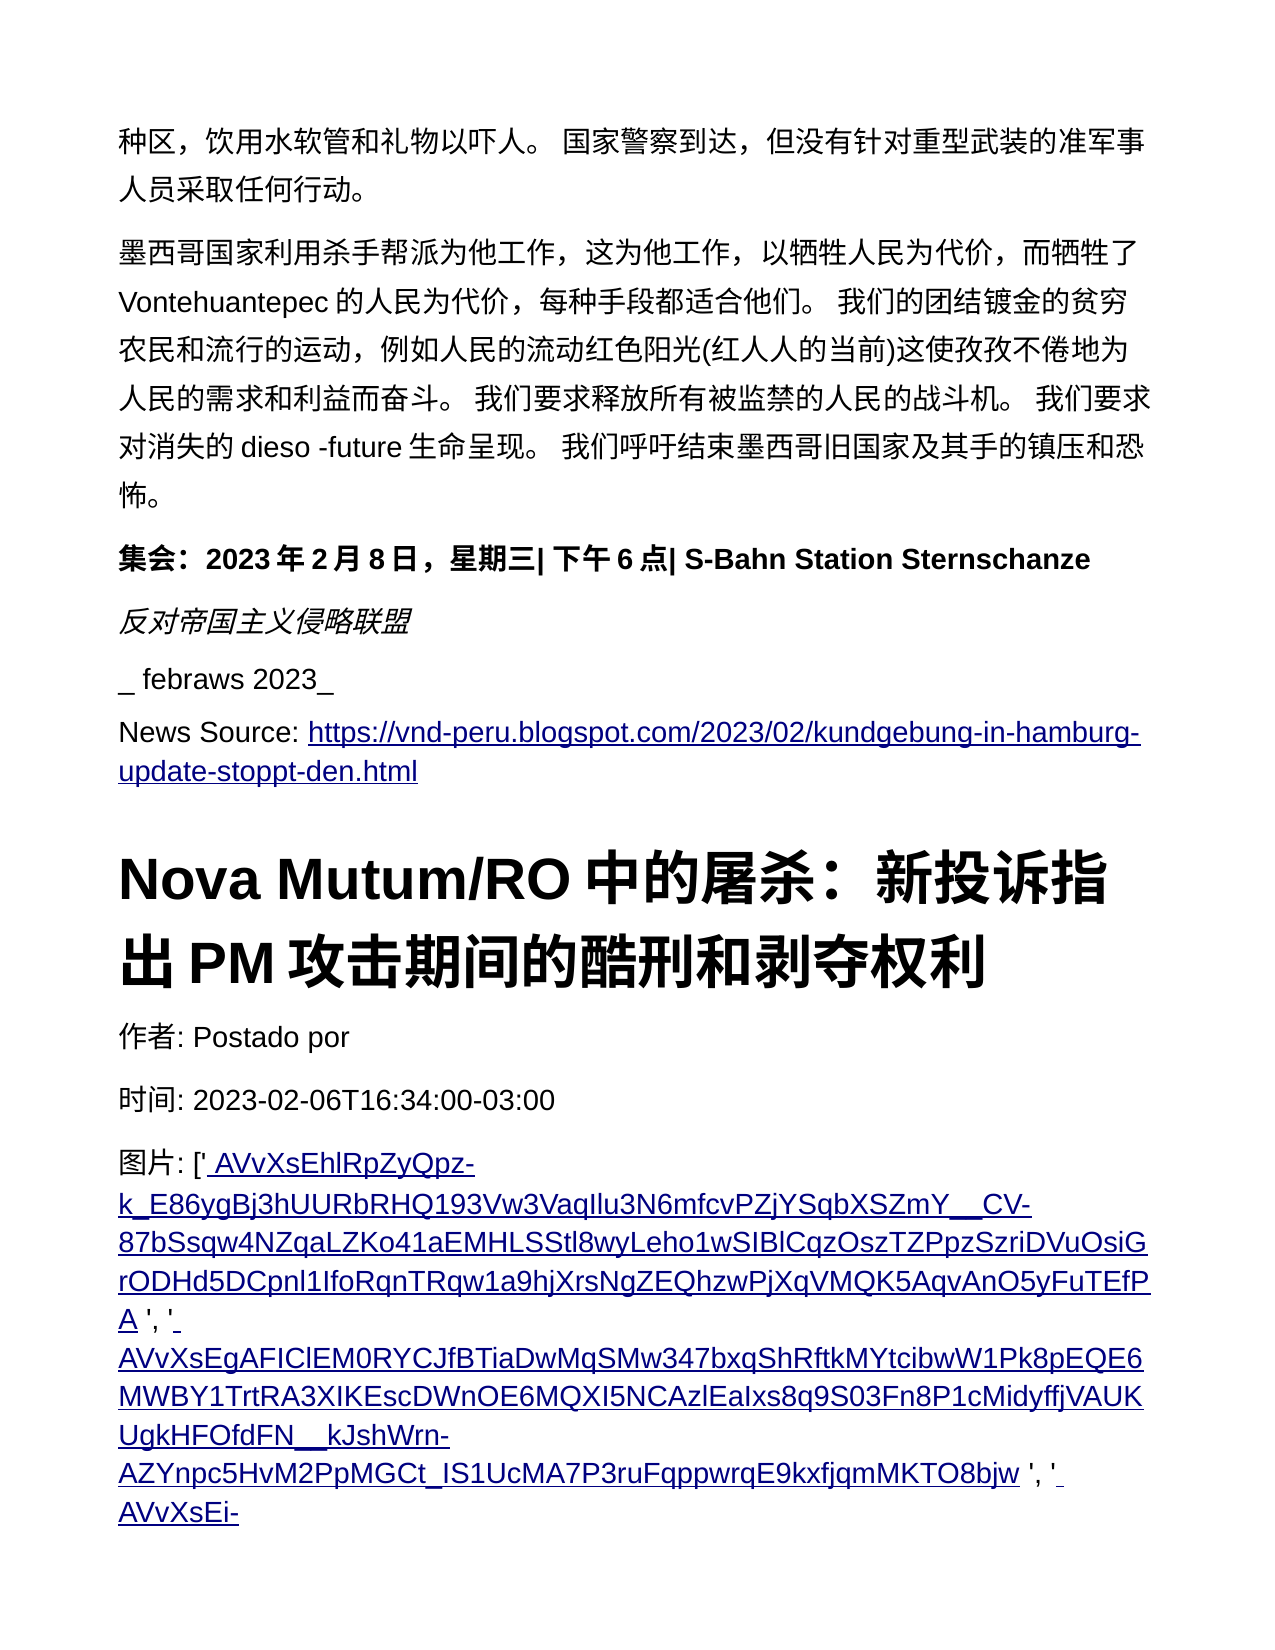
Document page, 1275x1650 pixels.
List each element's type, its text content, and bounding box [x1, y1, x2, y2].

subtitle Nova Mutum/RO中的屠杀：新投诉指出PM攻击期间的酷刑和剥夺权利 [118, 832, 1157, 1001]
text 图片: [' AVvXsEhlRpZyQpz-k_E86ygBj3hUURbRHQ193Vw3VaqIlu3N6mfcvPZjYSqbXSZmY__CV-87bSsqw4NZqaLZKo41aEMHLSStl8wyLeho1wSIBlCqzOszTZPpzSzriDVuOsiGrODHd5DCpnl1IfoRqnTRqw1a9hjXrsNgZEQhzwPjXqVMQK5AqvAnO5yFuTEfPA ', ' AVvXsEgAFIClEM0RYCJfBTiaDwMqSMw347bxqShRftkMYtcibwW1Pk8pEQE6MWBY1TrtRA3XIKEscDWnOE6MQXI5NCAzlEaIxs8q9S03Fn8P1cMidyffjVAUKUgkHFOfdFN__kJshWrn-AZYnpc5HvM2PpMGCt_IS1UcMA7P3ruFqppwrqE9kxfjqmMKTO8bjw ', ' AVvXsEi- [118, 1139, 1157, 1528]
text _ febraws 2023_ [118, 662, 1157, 695]
text 种区，饮用水软管和礼物以吓人。 国家警察到达，但没有针对重型武装的准军事人员采取任何行动。 [118, 118, 1157, 209]
text News Source: https://vnd-peru.blogspot.com/2023/02/kundgebung-in-hamburg-update-stoppt-den.html [118, 715, 1157, 787]
text 时间: 2023-02-06T16:34:00-03:00 [118, 1076, 1157, 1118]
text 墨西哥国家利用杀手帮派为他工作，这为他工作，以牺牲人民为代价，而牺牲了Vontehuantepec的人民为代价，每种手段都适合他们。 我们的团结镀金的贫穷农民和流行的运动，例如人民的流动红色阳光(红人人的当前)这使孜孜不倦地为人民的需求和利益而奋斗。 我们要求释放所有被监禁的人民的战斗机。 我们要求对消失的dieso -future生命呈现。 我们呼吁结束墨西哥旧国家及其手的镇压和恐怖。 [118, 230, 1157, 515]
text 集会：2023年2月8日，星期三| 下午6点| S-Bahn Station Sternschanze [118, 536, 1157, 578]
text 作者: Postado por [118, 1013, 1157, 1055]
text 反对帝国主义侵略联盟 [118, 599, 1157, 641]
